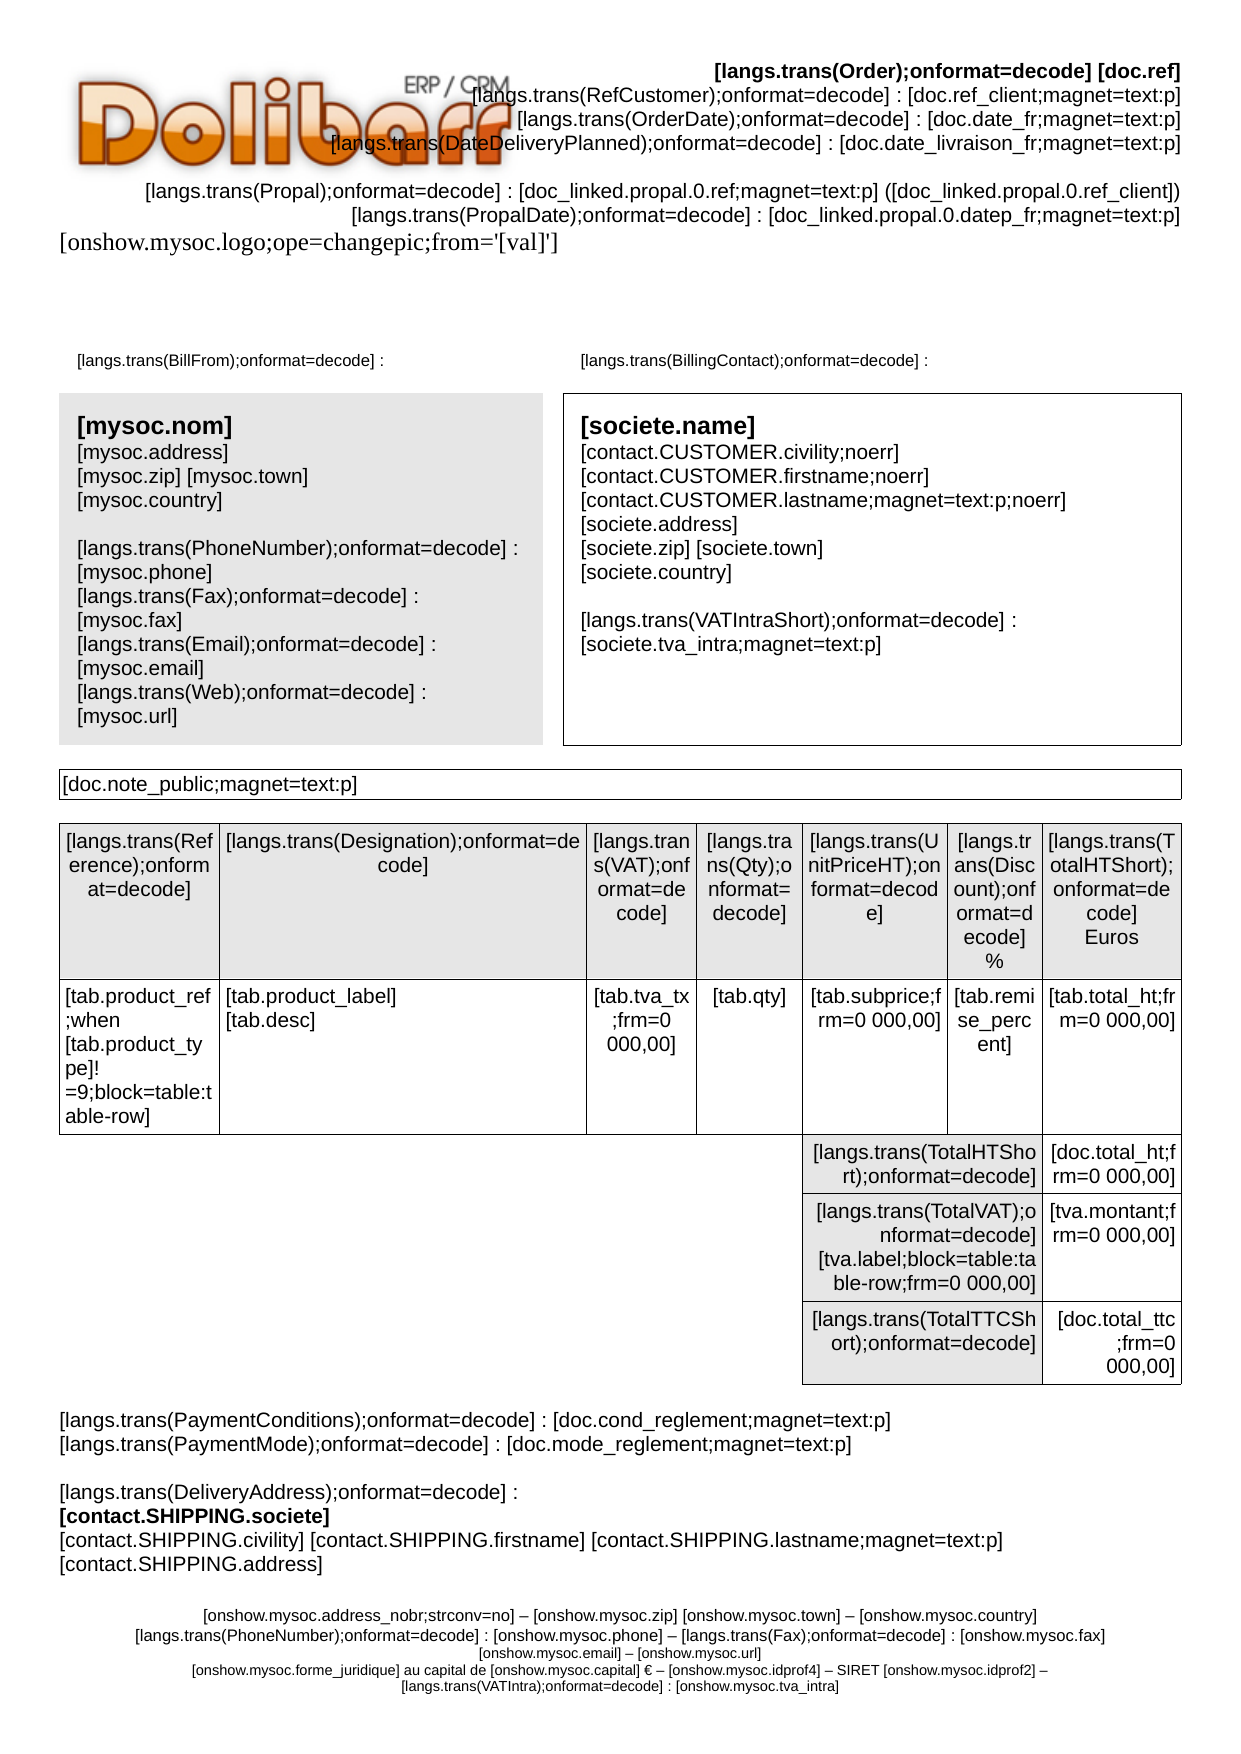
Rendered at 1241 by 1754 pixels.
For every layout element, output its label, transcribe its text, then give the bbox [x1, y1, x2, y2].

table_header [543, 333, 563, 393]
table_header [langs.trans(BillFrom);onformat=decode] : [59, 333, 543, 393]
table_cell [tab.total_ht;frm=0 000,00] [1043, 980, 1181, 1134]
table_header [langs.trans(UnitPriceHT);onformat=decode] [803, 824, 947, 978]
table_cell [586, 1135, 696, 1193]
table_cell [tab.tva_tx;frm=0 000,00] [587, 980, 696, 1134]
table_header [langs.trans(Qty);onformat=decode] [697, 824, 802, 978]
table_header [langs.trans(Designation);onformat=decode] [220, 824, 586, 978]
table_header [langs.trans(Discount);onformat=decode] % [948, 824, 1042, 978]
table_cell [696, 1301, 802, 1384]
text [langs.trans(PaymentConditions);onformat=decode] : [doc.cond_reglement;magnet=text:p] [59, 1408, 1181, 1432]
table_cell [tab.subprice;frm=0 000,00] [803, 980, 947, 1134]
table_cell [societe.name] [contact.CUSTOMER.civility;noerr] [contact.CUSTOMER.firstname;noerr] [contact.CUSTOMER.lastname;magnet=text:p;noerr] [societe.address] [societe.zip] [societe.town] [societe.country] [langs.trans(VATIntraShort);onformat=decode] : [societe.tva_intra;magnet=text:p] [564, 394, 1181, 745]
table_cell [tab.remise_percent] [948, 980, 1042, 1134]
table_header [langs.trans(TotalHTShort);onformat=decode] Euros [1043, 824, 1181, 978]
table_cell [doc.total_ttc;frm=0 000,00] [1043, 1302, 1181, 1384]
table_cell [220, 1193, 586, 1301]
picture [60, 60, 530, 185]
table_header [langs.trans(Reference);onformat=decode] [60, 824, 219, 978]
text [langs.trans(PaymentMode);onformat=decode] : [doc.mode_reglement;magnet=text:p] [59, 1432, 1181, 1456]
table_cell [59, 1135, 219, 1193]
table_cell [59, 1193, 219, 1301]
table_cell [586, 1193, 696, 1301]
table_cell [tab.product_ref;when [tab.product_type]!=9;block=table:table-row] [60, 980, 219, 1134]
table_cell [doc.total_ht;frm=0 000,00] [1043, 1135, 1181, 1193]
table_header [langs.trans(VAT);onformat=decode] [587, 824, 696, 978]
table_cell [tab.qty] [697, 980, 802, 1134]
table_cell [586, 1301, 696, 1384]
table_cell [tva.montant;frm=0 000,00] [1043, 1194, 1181, 1301]
table_cell [langs.trans(TotalHTShort);onformat=decode] [803, 1135, 1042, 1193]
table_cell [langs.trans(TotalVAT);onformat=decode] [tva.label;block=table:table-row;frm=0 000,00] [803, 1194, 1042, 1301]
table_cell [220, 1301, 586, 1384]
table_cell [696, 1135, 802, 1193]
table_cell [543, 393, 563, 745]
table_cell [tab.product_label] [tab.desc] [220, 980, 586, 1134]
table_cell [220, 1135, 586, 1193]
table_cell [langs.trans(TotalTTCShort);onformat=decode] [803, 1302, 1042, 1384]
text [doc.note_public;magnet=text:p] [60, 770, 1181, 799]
table_cell [59, 1301, 219, 1384]
table_cell [696, 1193, 802, 1301]
text [langs.trans(DeliveryAddress);onformat=decode] : [contact.SHIPPING.societe] [contact.SHIPPING.civility] [contact.SHIPPING.firstname] [contact.SHIPPING.lastname;magnet=text:p] [contact.SHIPPING.address] [59, 1480, 1181, 1576]
table_cell [mysoc.nom] [mysoc.address] [mysoc.zip] [mysoc.town] [mysoc.country] [langs.trans(PhoneNumber);onformat=decode] : [mysoc.phone] [langs.trans(Fax);onformat=decode] : [mysoc.fax] [langs.trans(Email);onformat=decode] : [mysoc.email] [langs.trans(Web);onformat=decode] : [mysoc.url] [59, 393, 543, 745]
table_header [langs.trans(BillingContact);onformat=decode] : [563, 333, 1181, 393]
